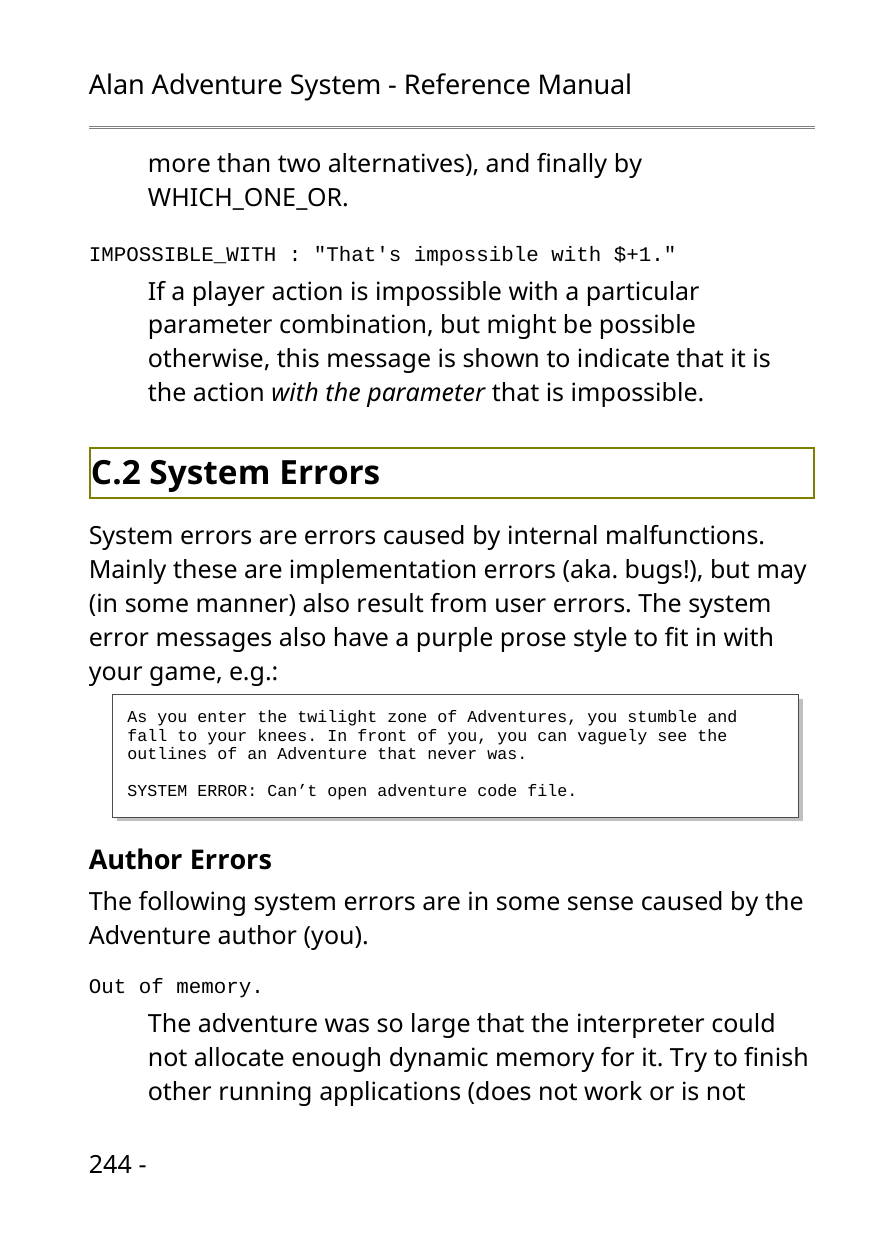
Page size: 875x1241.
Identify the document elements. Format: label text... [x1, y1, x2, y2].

subtitle Author Errors [88, 840, 815, 877]
text IMPOSSIBLE_WITH : "That's impossible with $+1." [88, 243, 815, 267]
text System errors are errors caused by internal malfunctions. Mainly these are im­plementation errors (aka. bugs!), but may (in some manner) also result from user errors. The system error messages also have a purple prose style to fit in with your game, e.g.: [88, 518, 815, 688]
subtitle System Errors [91, 449, 813, 497]
text The following system errors are in some sense caused by the Adventure au­thor (you). [88, 884, 815, 952]
text The adventure was so large that the interpreter could not allocate enough dynamic memory for it. Try to finish other running applica­tions (does not work or is not [148, 1006, 815, 1108]
text If a player action is impossible with a particular parameter combination, but might be possible otherwise, this message is shown to indicate that it is the action with the parameter that is impossible. [148, 273, 815, 409]
text Out of memory. [88, 976, 815, 1000]
text more than two alternatives), and finally by WHICH_ONE_OR. [148, 146, 815, 213]
text As you enter the twilight zone of Adventures, you stumble and fall to your knees. In front of you, you can vaguely see the outlines of an Adventure that never was. SYSTEM ERROR: Can’t open adventure code file. [113, 695, 798, 817]
